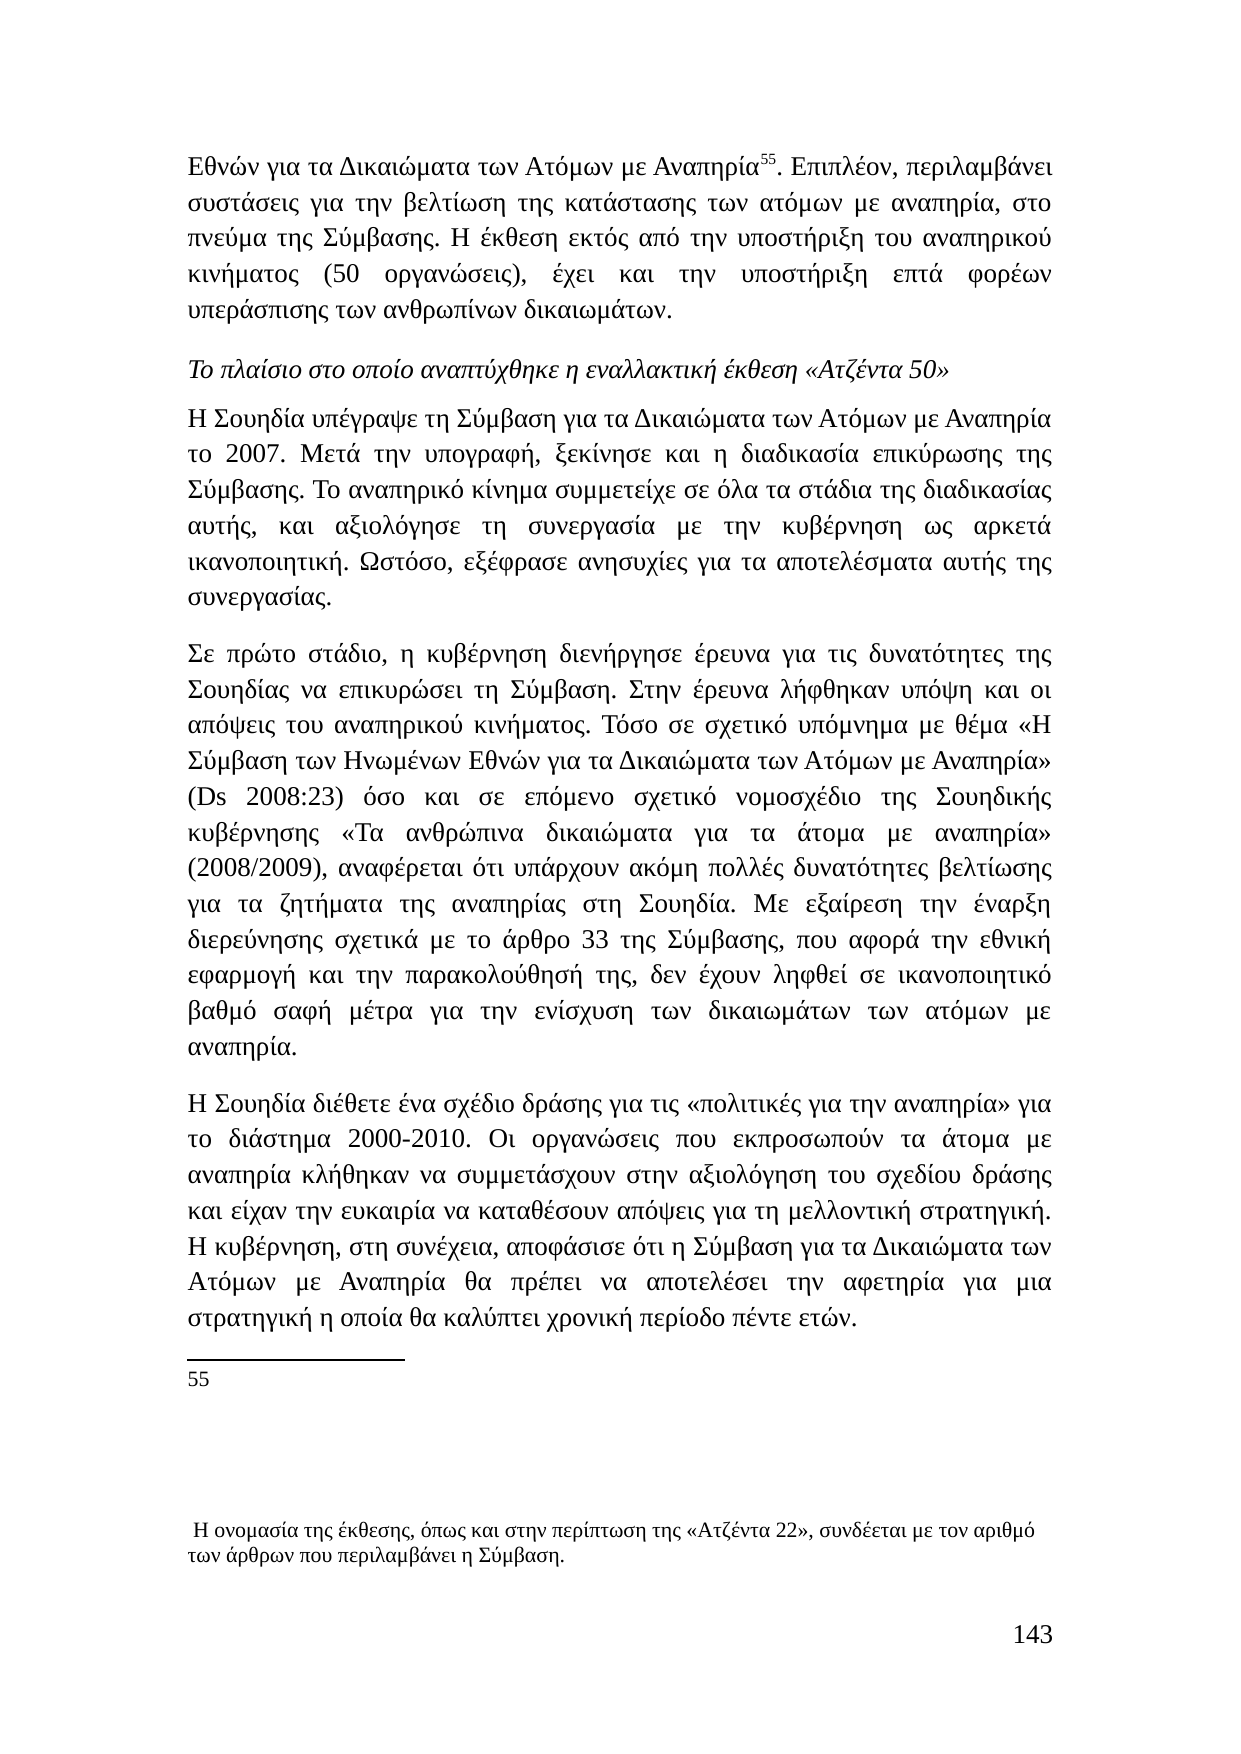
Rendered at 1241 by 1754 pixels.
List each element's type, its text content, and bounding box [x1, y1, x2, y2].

text Η Σουηδία διέθετε ένα σχέδιο δράσης για τις «πολιτικές για την αναπηρία» για το διάστημα 2000-2010. Οι οργανώσεις που εκπροσωπούν τα άτομα με αναπηρία κλήθηκαν να συμμετάσχουν στην αξιολόγηση του σχεδίου δράσης και είχαν την ευκαιρία να καταθέσουν απόψεις για τη μελλοντική στρατηγική. Η κυβέρνηση, στη συνέχεια, αποφάσισε ότι η Σύμβαση για τα Δικαιώματα των Ατόμων με Αναπηρία θα πρέπει να αποτελέσει την αφετηρία για μια στρατηγική η οποία θα καλύπτει χρονική περίοδο πέντε ετών. [187, 1087, 1053, 1332]
text Η Σουηδία υπέγραψε τη Σύμβαση για τα Δικαιώματα των Ατόμων με Αναπηρία το 2007. Μετά την υπογραφή, ξεκίνησε και η διαδικασία επικύρωσης της Σύμβασης. Το αναπηρικό κίνημα συμμετείχε σε όλα τα στάδια της διαδικασίας αυτής, και αξιολόγησε τη συνεργασία με την κυβέρνηση ως αρκετά ικανοποιητική. Ωστόσο, εξέφρασε ανησυχίες για τα αποτελέσματα αυτής της συνεργασίας. [187, 402, 1053, 612]
text Το πλαίσιο στο οποίο αναπτύχθηκε η εναλλακτική έκθεση «Ατζέντα 50» [187, 354, 1053, 385]
text Η ονομασία της έκθεσης, όπως και στην περίπτωση της «Ατζέντα 22», συνδέεται με τον αριθμό των άρθρων που περιλαμβάνει η Σύμβαση. [187, 1366, 1053, 1567]
text Εθνών για τα Δικαιώματα των Ατόμων με Αναπηρία. Επιπλέον, περιλαμβάνει συστάσεις για την βελτίωση της κατάστασης των ατόμων με αναπηρία, στο πνεύμα της Σύμβασης. Η έκθεση εκτός από την υποστήριξη του αναπηρικού κινήματος (50 οργανώσεις), έχει και την υποστήριξη επτά φορέων υπεράσπισης των ανθρωπίνων δικαιωμάτων. [187, 150, 1053, 324]
text Σε πρώτο στάδιο, η κυβέρνηση διενήργησε έρευνα για τις δυνατότητες της Σουηδίας να επικυρώσει τη Σύμβαση. Στην έρευνα λήφθηκαν υπόψη και οι απόψεις του αναπηρικού κινήματος. Τόσο σε σχετικό υπόμνημα με θέμα «Η Σύμβαση των Ηνωμένων Εθνών για τα Δικαιώματα των Ατόμων με Αναπηρία» (Ds 2008:23) όσο και σε επόμενο σχετικό νομοσχέδιο της Σουηδικής κυβέρνησης «Τα ανθρώπινα δικαιώματα για τα άτομα με αναπηρία» (2008/2009), αναφέρεται ότι υπάρχουν ακόμη πολλές δυνατότητες βελτίωσης για τα ζητήματα της αναπηρίας στη Σουηδία. Με εξαίρεση την έναρξη διερεύνησης σχετικά με το άρθρο 33 της Σύμβασης, που αφορά την εθνική εφαρμογή και την παρακολούθησή της, δεν έχουν ληφθεί σε ικανοποιητικό βαθμό σαφή μέτρα για την ενίσχυση των δικαιωμάτων των ατόμων με αναπηρία. [187, 637, 1053, 1061]
